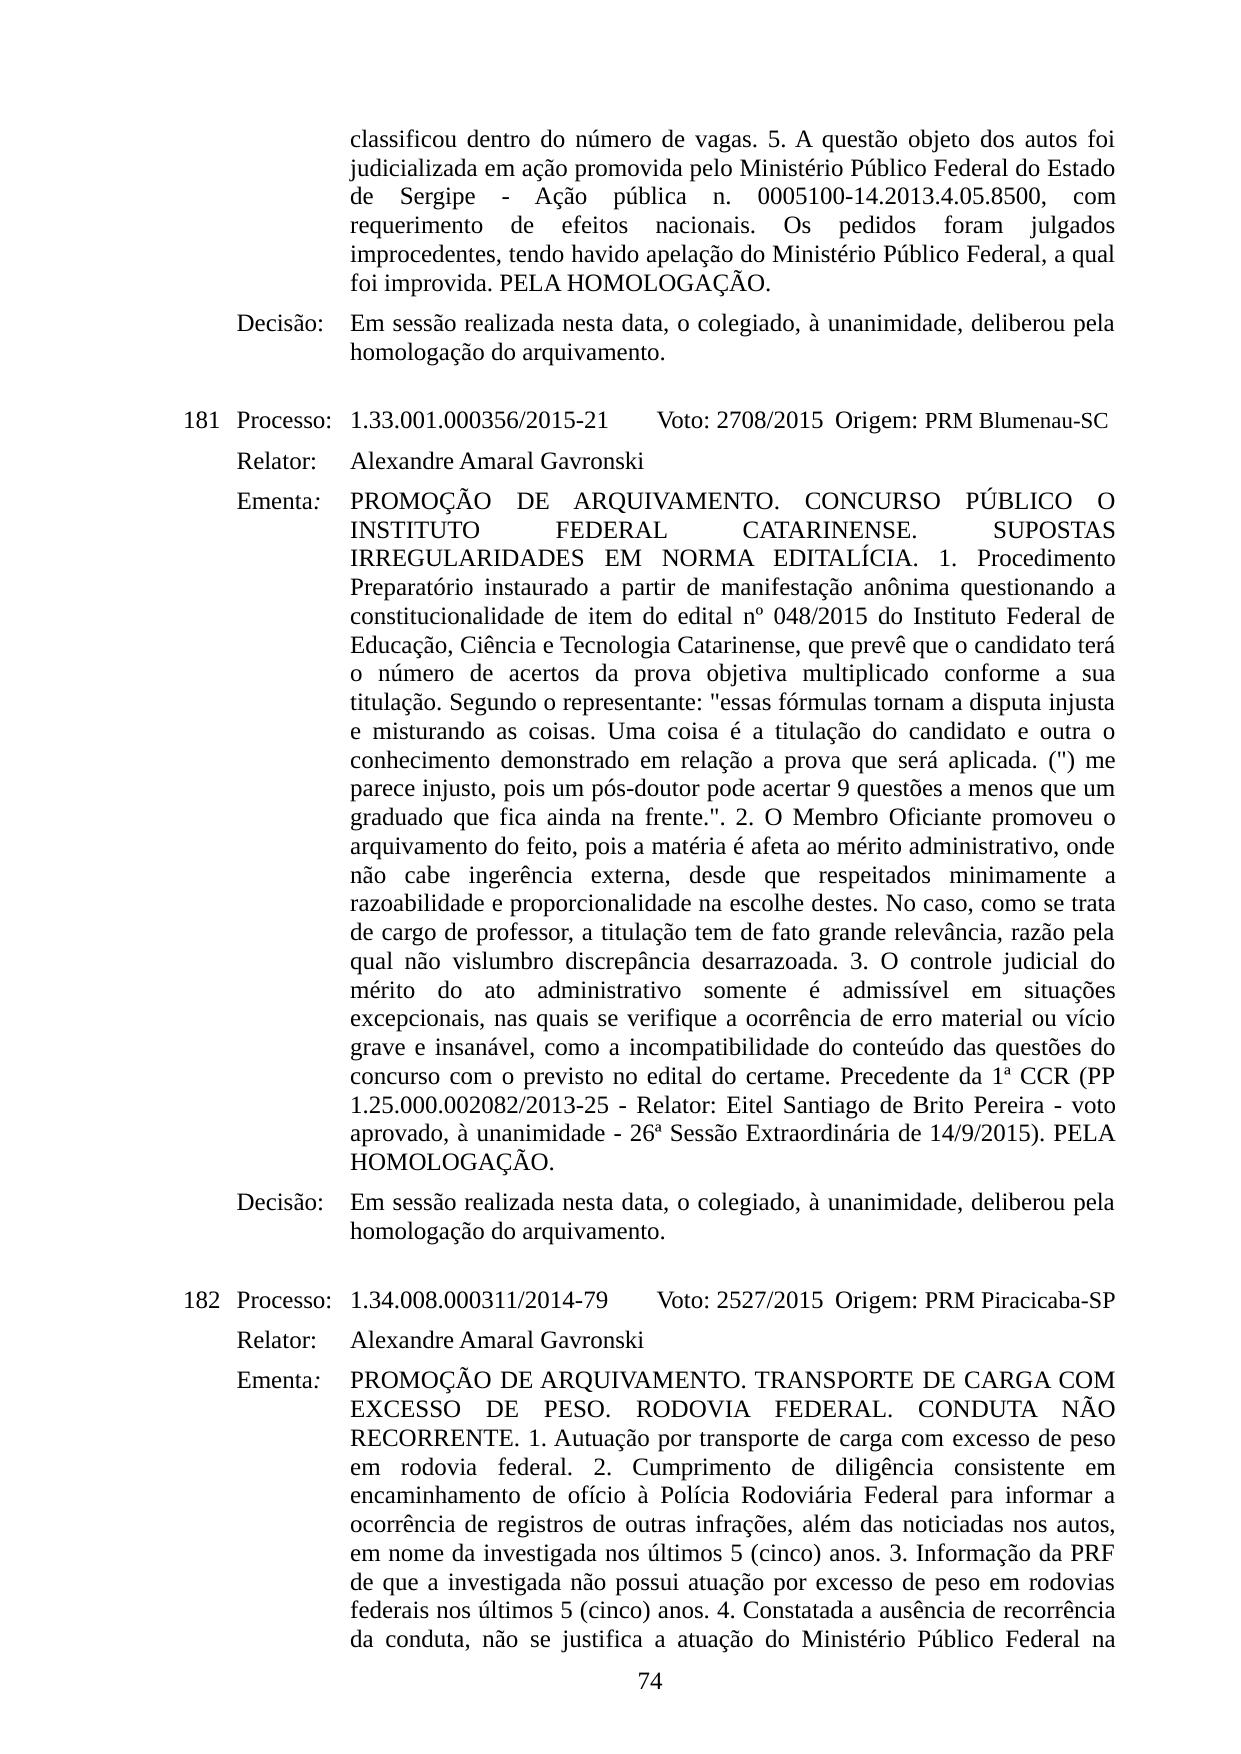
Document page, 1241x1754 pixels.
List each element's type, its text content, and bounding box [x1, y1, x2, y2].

table_cell Em sessão realizada nesta data, o colegiado, à unanimidade, deliberou pela homologação do arquivamento. [344, 302, 1122, 371]
table_header Processo: [231, 1279, 344, 1319]
table_cell Decisão: [231, 1182, 344, 1251]
table_cell Decisão: [231, 302, 344, 371]
table_header 181 [177, 400, 231, 440]
table_cell Relator: [231, 440, 344, 480]
table_cell Em sessão realizada nesta data, o colegiado, à unanimidade, deliberou pela homologação do arquivamento. [344, 1182, 1122, 1251]
table_cell [177, 302, 231, 371]
table_cell [177, 480, 231, 1182]
table_header 1.33.001.000356/2015-21 [344, 400, 651, 440]
table_cell [177, 1182, 231, 1251]
table_cell classificou dentro do número de vagas. 5. A questão objeto dos autos foi judicializada em ação promovida pelo Ministério Público Federal do Estado de Sergipe - Ação pública n. 0005100-14.2013.4.05.8500, com requerimento de efeitos nacionais. Os pedidos foram julgados improcedentes, tendo havido apelação do Ministério Público Federal, a qual foi improvida. PELA HOMOLOGAÇÃO. [344, 118, 1122, 302]
table_header Origem: PRM Blumenau-SC [829, 400, 1122, 440]
table_cell PROMOÇÃO DE ARQUIVAMENTO. TRANSPORTE DE CARGA COM EXCESSO DE PESO. RODOVIA FEDERAL. CONDUTA NÃO RECORRENTE. 1. Autuação por transporte de carga com excesso de peso em rodovia federal. 2. Cumprimento de diligência consistente em encaminhamento de ofício à Polícia Rodoviária Federal para informar a ocorrência de registros de outras infrações, além das noticiadas nos autos, em nome da investigada nos últimos 5 (cinco) anos. 3. Informação da PRF de que a investigada não possui atuação por excesso de peso em rodovias federais nos últimos 5 (cinco) anos. 4. Constatada a ausência de recorrência da conduta, não se justifica a atuação do Ministério Público Federal na [344, 1360, 1122, 1659]
table_header Voto: 2708/2015 [651, 400, 829, 440]
table_cell [177, 118, 231, 302]
table_cell [231, 118, 344, 302]
table_cell PROMOÇÃO DE ARQUIVAMENTO. CONCURSO PÚBLICO O INSTITUTO FEDERAL CATARINENSE. SUPOSTAS IRREGULARIDADES EM NORMA EDITALÍCIA. 1. Procedimento Preparatório instaurado a partir de manifestação anônima questionando a constitucionalidade de item do edital nº 048/2015 do Instituto Federal de Educação, Ciência e Tecnologia Catarinense, que prevê que o candidato terá o número de acertos da prova objetiva multiplicado conforme a sua titulação. Segundo o representante: "essas fórmulas tornam a disputa injusta e misturando as coisas. Uma coisa é a titulação do candidato e outra o conhecimento demonstrado em relação a prova que será aplicada. (") me parece injusto, pois um pós-doutor pode acertar 9 questões a menos que um graduado que fica ainda na frente.". 2. O Membro Oficiante promoveu o arquivamento do feito, pois a matéria é afeta ao mérito administrativo, onde não cabe ingerência externa, desde que respeitados minimamente a razoabilidade e proporcionalidade na escolhe destes. No caso, como se trata de cargo de professor, a titulação tem de fato grande relevância, razão pela qual não vislumbro discrepância desarrazoada. 3. O controle judicial do mérito do ato administrativo somente é admissível em situações excepcionais, nas quais se verifique a ocorrência de erro material ou vício grave e insanável, como a incompatibilidade do conteúdo das questões do concurso com o previsto no edital do certame. Precedente da 1ª CCR (PP 1.25.000.002082/2013-25 - Relator: Eitel Santiago de Brito Pereira - voto aprovado, à unanimidade - 26ª Sessão Extraordinária de 14/9/2015). PELA HOMOLOGAÇÃO. [344, 480, 1122, 1182]
table_cell Alexandre Amaral Gavronski [344, 1320, 1122, 1360]
table_cell Ementa: [231, 1360, 344, 1659]
table_header Processo: [231, 400, 344, 440]
table_header Voto: 2527/2015 [651, 1279, 829, 1319]
table_cell [177, 1360, 231, 1659]
table_header Origem: PRM Piracicaba-SP [829, 1279, 1122, 1319]
table_cell [177, 440, 231, 480]
table_header 1.34.008.000311/2014-79 [344, 1279, 651, 1319]
table_cell Relator: [231, 1320, 344, 1360]
table_cell Ementa: [231, 480, 344, 1182]
table_header 182 [177, 1279, 231, 1319]
table_cell [177, 1320, 231, 1360]
table_cell Alexandre Amaral Gavronski [344, 440, 1122, 480]
